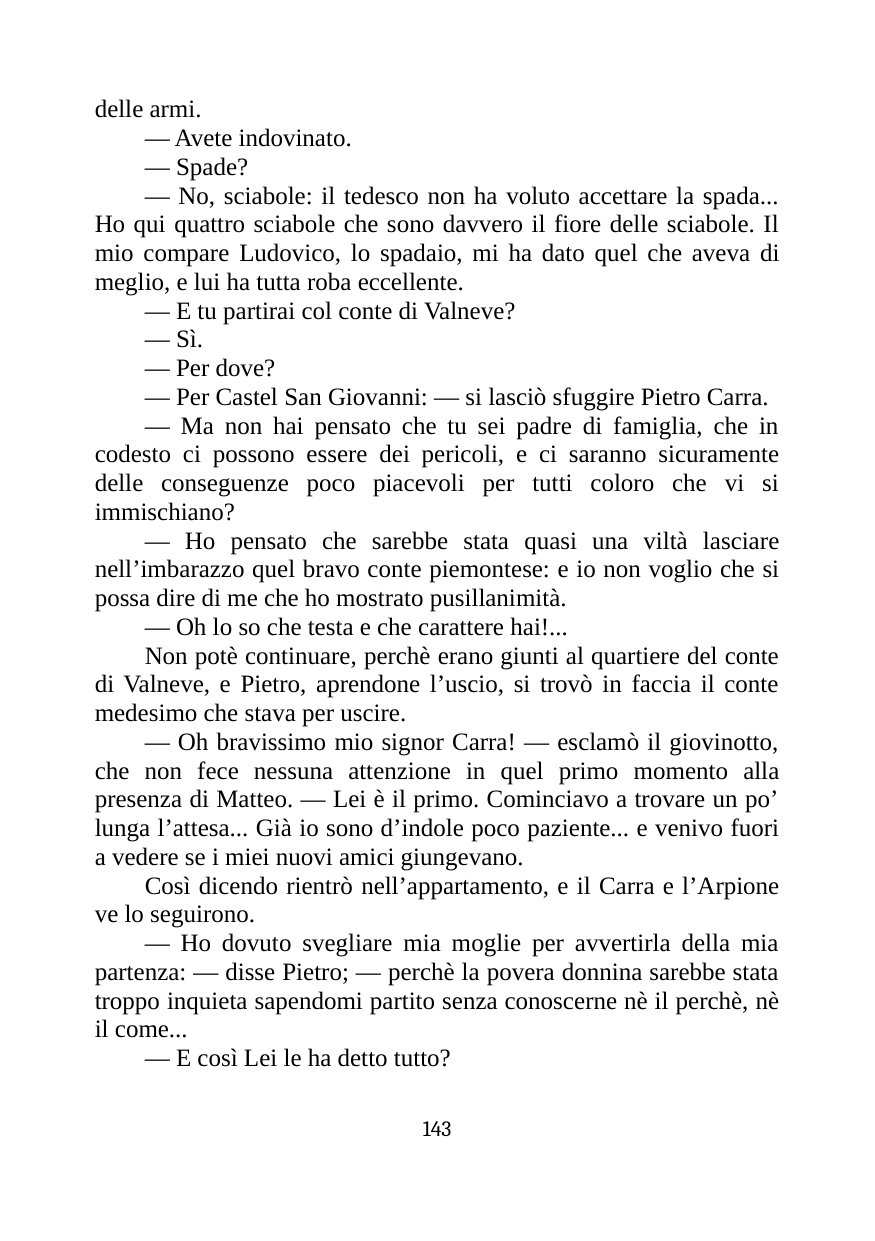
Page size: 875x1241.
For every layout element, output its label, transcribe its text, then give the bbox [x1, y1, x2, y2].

text — Sì. [94, 324, 779, 353]
text Non potè continuare, perchè erano giunti al quartiere del conte di Valneve, e Pietro, aprendone l’uscio, si trovò in faccia il conte medesimo che stava per uscire. [94, 641, 779, 727]
text — Ho pensato che sarebbe stata quasi una viltà lasciare nell’imbarazzo quel bravo conte piemontese: e io non voglio che si possa dire di me che ho mostrato pusillanimità. [94, 526, 779, 612]
text — Per dove? [94, 353, 779, 382]
text Così dicendo rientrò nell’appartamento, e il Carra e l’Arpione ve lo seguirono. [94, 871, 779, 928]
text — Oh bravissimo mio signor Carra! — esclamò il giovinotto, che non fece nessuna attenzione in quel primo momento alla presenza di Matteo. — Lei è il primo. Cominciavo a trovare un po’ lunga l’attesa... Già io sono d’indole poco paziente... e venivo fuori a vedere se i miei nuovi amici giungevano. [94, 727, 779, 871]
text — Spade? [94, 152, 779, 181]
text — E così Lei le ha detto tutto? [94, 1043, 779, 1072]
text — Ma non hai pensato che tu sei padre di famiglia, che in codesto ci possono essere dei pericoli, e ci saranno sicuramente delle conseguenze poco piacevoli per tutti coloro che vi si immischiano? [94, 411, 779, 526]
text delle armi. [94, 94, 779, 123]
text — Avete indovinato. [94, 123, 779, 152]
text — E tu partirai col conte di Valneve? [94, 296, 779, 324]
text — Per Castel San Giovanni: — si lasciò sfuggire Pietro Carra. [94, 382, 779, 411]
text — Oh lo so che testa e che carattere hai!... [94, 612, 779, 641]
text — Ho dovuto svegliare mia moglie per avvertirla della mia partenza: — disse Pietro; — perchè la povera donnina sarebbe stata troppo inquieta sapendomi partito senza conoscerne nè il perchè, nè il come... [94, 928, 779, 1043]
text — No, sciabole: il tedesco non ha voluto accettare la spada... Ho qui quattro sciabole che sono davvero il fiore delle sciabole. Il mio compare Ludovico, lo spadaio, mi ha dato quel che aveva di meglio, e lui ha tutta roba eccellente. [94, 181, 779, 296]
